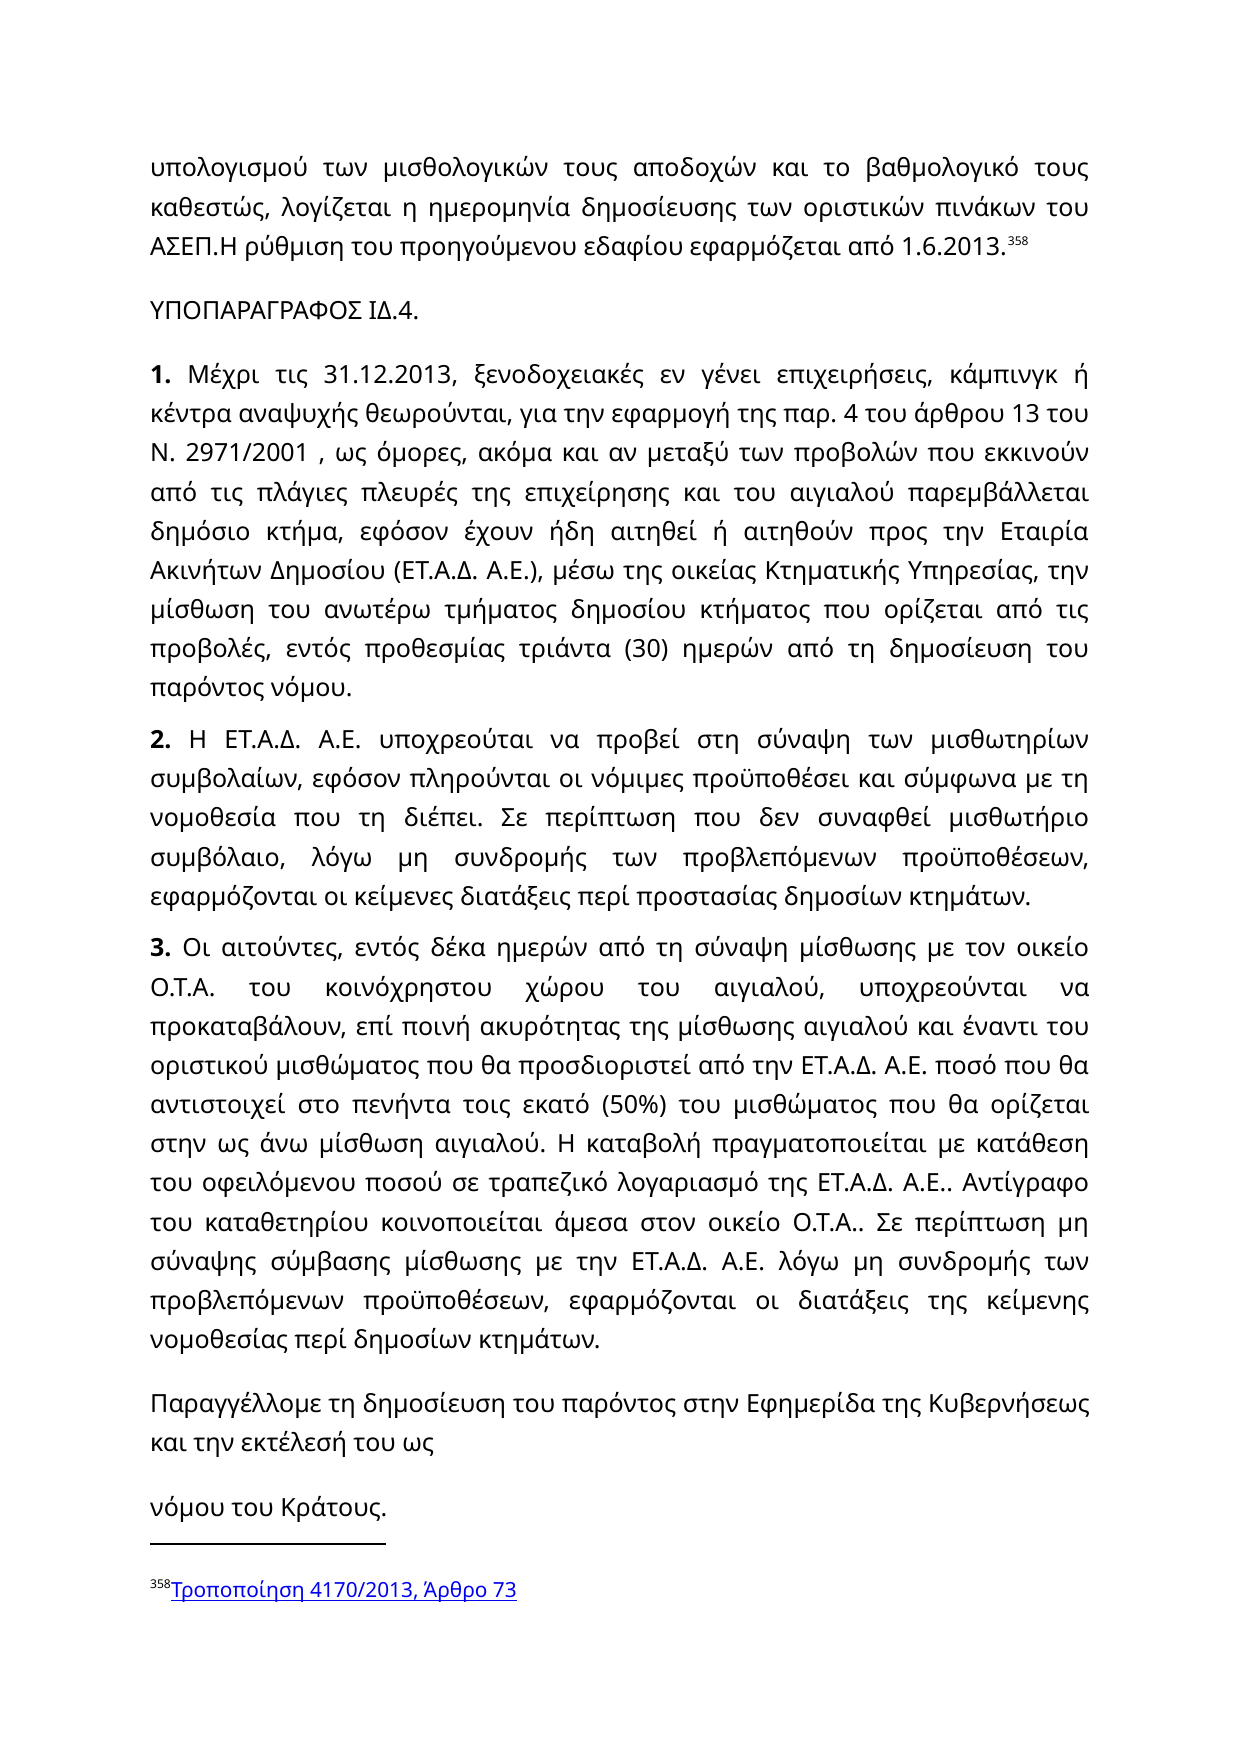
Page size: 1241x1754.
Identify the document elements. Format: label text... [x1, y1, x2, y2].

text 1. Μέχρι τις 31.12.2013, ξενοδοχειακές εν γένει επιχειρήσεις, κάμπινγκ ή κέντρα αναψυχής θεωρούνται, για την εφαρμογή της παρ. 4 του άρθρου 13 του Ν. 2971/2001 , ως όμορες, ακόμα και αν μεταξύ των προβολών που εκκινούν από τις πλάγιες πλευρές της επιχείρησης και του αιγιαλού παρεμβάλλεται δημόσιο κτήμα, εφόσον έχουν ήδη αιτηθεί ή αιτηθούν προς την Εταιρία Ακινήτων Δημοσίου (ΕΤ.Α.Δ. Α.Ε.), μέσω της οικείας Κτηματικής Υπηρεσίας, την μίσθωση του ανωτέρω τμήματος δημοσίου κτήματος που ορίζεται από τις προβολές, εντός προθεσμίας τριάντα (30) ημερών από τη δημοσίευση του παρόντος νόμου. [150, 357, 1090, 704]
text 3. Οι αιτούντες, εντός δέκα ημερών από τη σύναψη μίσθωσης με τον οικείο Ο.Τ.Α. του κοινόχρηστου χώρου του αιγιαλού, υποχρεούνται να προκαταβάλουν, επί ποινή ακυρότητας της μίσθωσης αιγιαλού και έναντι του οριστικού μισθώματος που θα προσδιοριστεί από την ΕΤ.Α.Δ. Α.Ε. ποσό που θα αντιστοιχεί στο πενήντα τοις εκατό (50%) του μισθώματος που θα ορίζεται στην ως άνω μίσθωση αιγιαλού. Η καταβολή πραγματοποιείται με κατάθεση του οφειλόμενου ποσού σε τραπεζικό λογαριασμό της ΕΤ.Α.Δ. Α.Ε.. Αντίγραφο του καταθετηρίου κοινοποιείται άμεσα στον οικείο Ο.Τ.Α.. Σε περίπτωση μη σύναψης σύμβασης μίσθωσης με την ΕΤ.Α.Δ. Α.Ε. λόγω μη συνδρομής των προβλεπόμενων προϋποθέσεων, εφαρμόζονται οι διατάξεις της κείμενης νομοθεσίας περί δημοσίων κτημάτων. [150, 930, 1090, 1356]
text νόμου του Κράτους. [150, 1489, 1090, 1523]
text ΥΠΟΠΑΡΑΓΡΑΦΟΣ ΙΔ.4. [150, 292, 1090, 327]
text Παραγγέλλομε τη δημοσίευση του παρόντος στην Εφημερίδα της Κυβερνήσεως και την εκτέλεσή του ως [150, 1386, 1090, 1459]
text υπολογισμού των μισθολογικών τους αποδοχών και το βαθμολογικό τους καθεστώς, λογίζεται η ημερομηνία δημοσίευσης των οριστικών πινάκων του ΑΣΕΠ.Η ρύθμιση του προηγούμενου εδαφίου εφαρμόζεται από 1.6.2013. [150, 150, 1090, 262]
text Τροποποίηση 4170/2013, Άρθρο 73 [150, 1576, 1090, 1604]
text 2. Η ΕΤ.Α.Δ. Α.Ε. υποχρεούται να προβεί στη σύναψη των μισθωτηρίων συμβολαίων, εφόσον πληρούνται οι νόμιμες προϋποθέσει και σύμφωνα με τη νομοθεσία που τη διέπει. Σε περίπτωση που δεν συναφθεί μισθωτήριο συμβόλαιο, λόγω μη συνδρομής των προβλεπόμενων προϋποθέσεων, εφαρμόζονται οι κείμενες διατάξεις περί προστασίας δημοσίων κτημάτων. [150, 722, 1090, 912]
